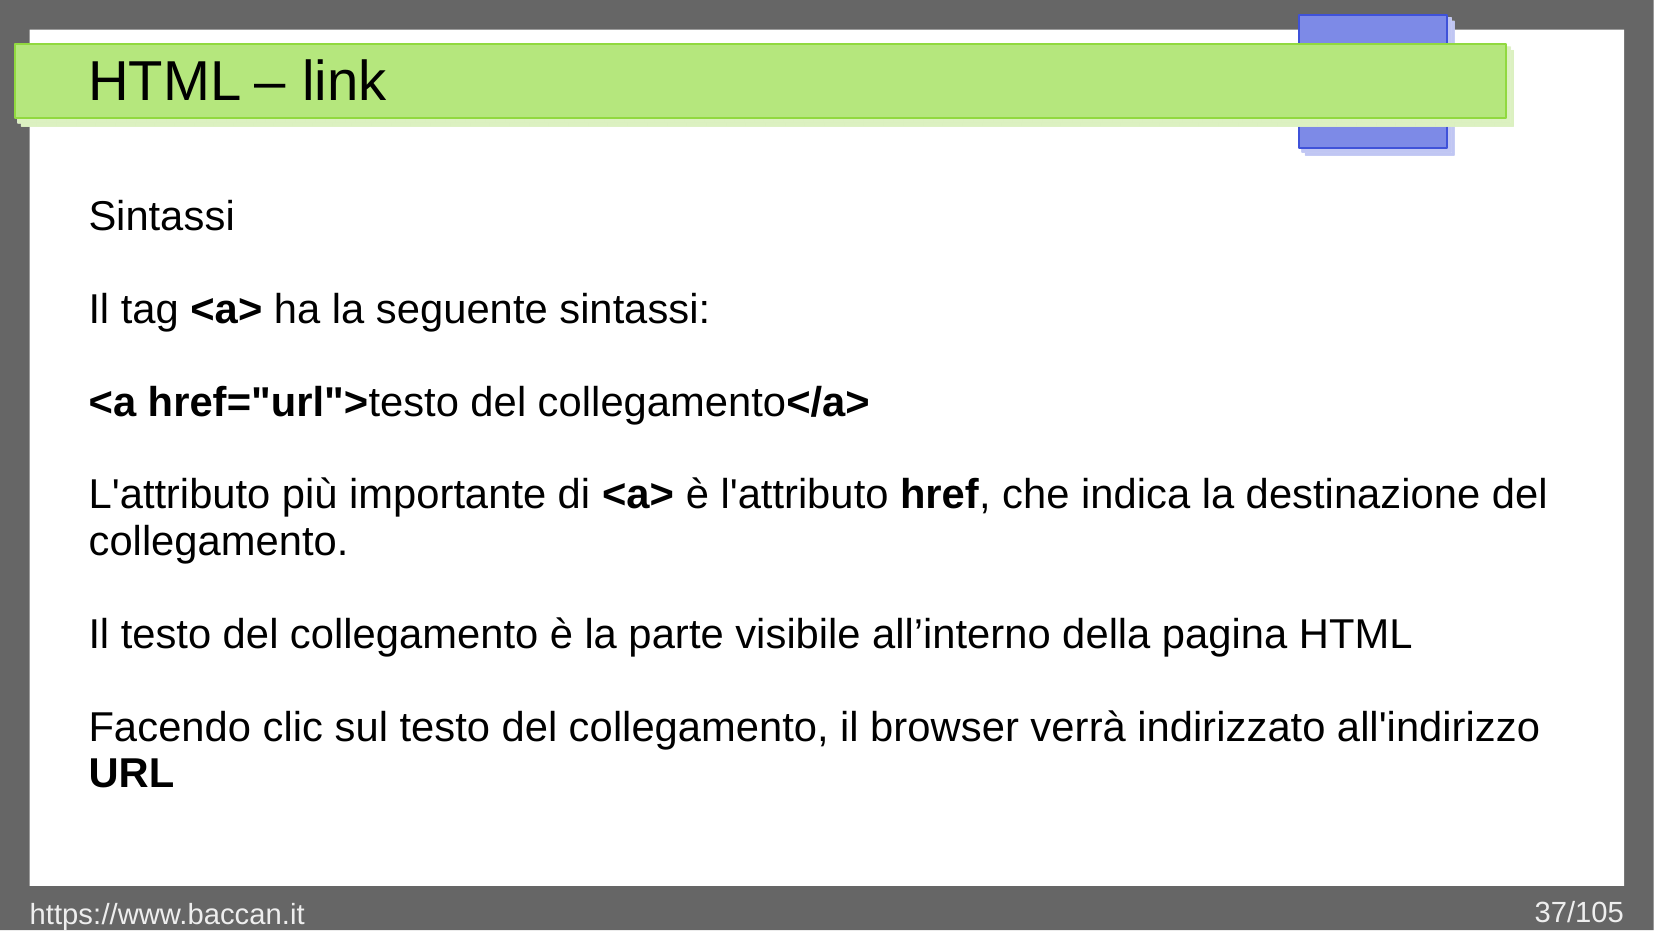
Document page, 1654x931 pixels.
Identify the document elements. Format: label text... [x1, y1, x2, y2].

title HTML – link [88, 44, 1506, 119]
text_box Sintassi Il tag <a> ha la seguente sintassi: <a href="url">testo del collegamento</a> L'attributo più importante di <a> è l'attributo href, che indica la destinazione del collegamento. Il testo del collegamento è la parte visibile all’interno della pagina HTML Facendo clic sul testo del collegamento, il browser verrà indirizzato all'indirizzo URL [88, 169, 1565, 820]
